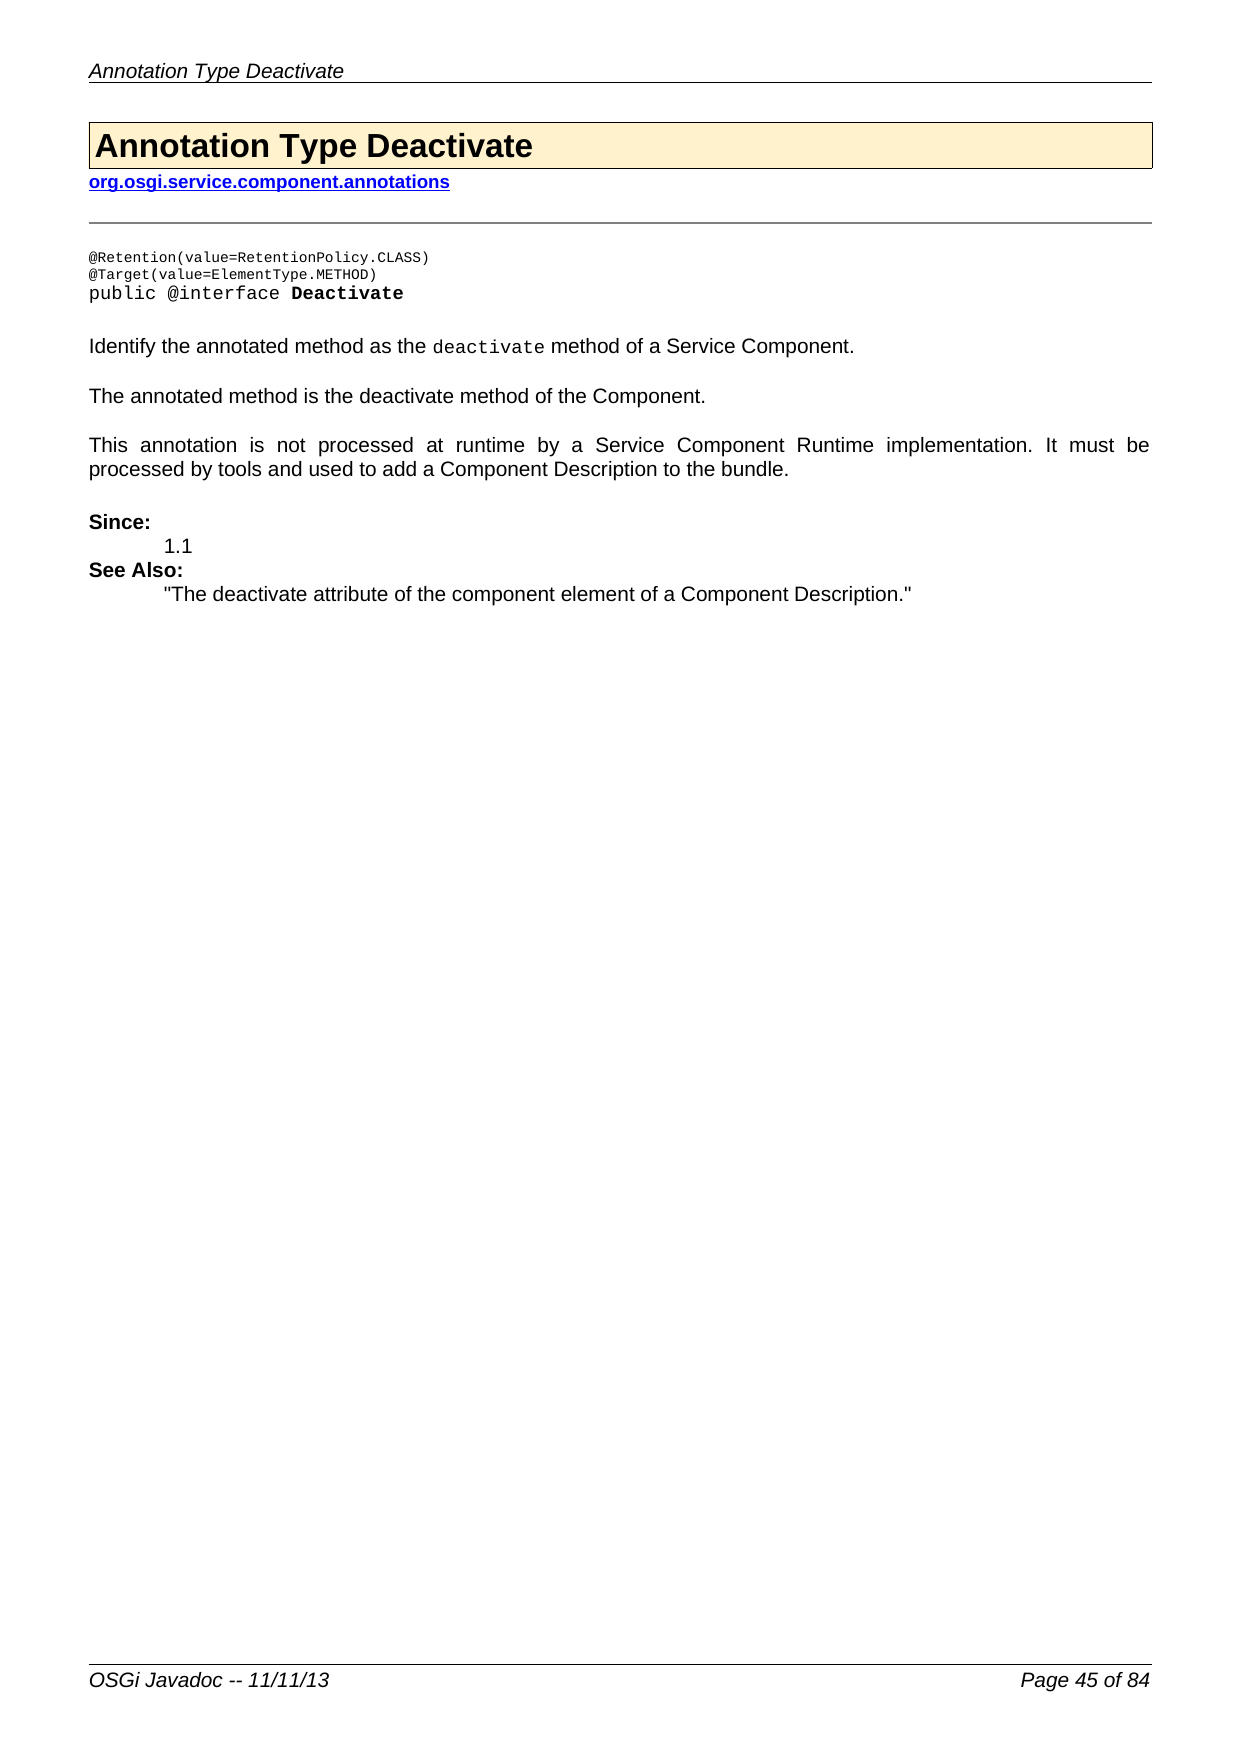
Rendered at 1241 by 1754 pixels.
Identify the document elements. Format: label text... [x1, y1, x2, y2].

text This annotation is not processed at runtime by a Service Component Runtime implementation. It must be processed by tools and used to add a Component Description to the bundle. [88, 433, 1152, 481]
text Since: [88, 510, 1152, 534]
text org.osgi.service.component.annotations [88, 171, 1152, 193]
text 1.1 [163, 534, 1152, 558]
subtitle Annotation Type Deactivate [90, 123, 1152, 168]
text Identify the annotated method as the deactivate method of a Service Component. [88, 334, 1152, 359]
text The annotated method is the deactivate method of the Component. [88, 384, 1152, 408]
text "The deactivate attribute of the component element of a Component Description." [163, 582, 1152, 606]
text @Retention(value=RetentionPolicy.CLASS) @Target(value=ElementType.METHOD) public @interface Deactivate [88, 250, 1152, 305]
text See Also: [88, 558, 1152, 582]
